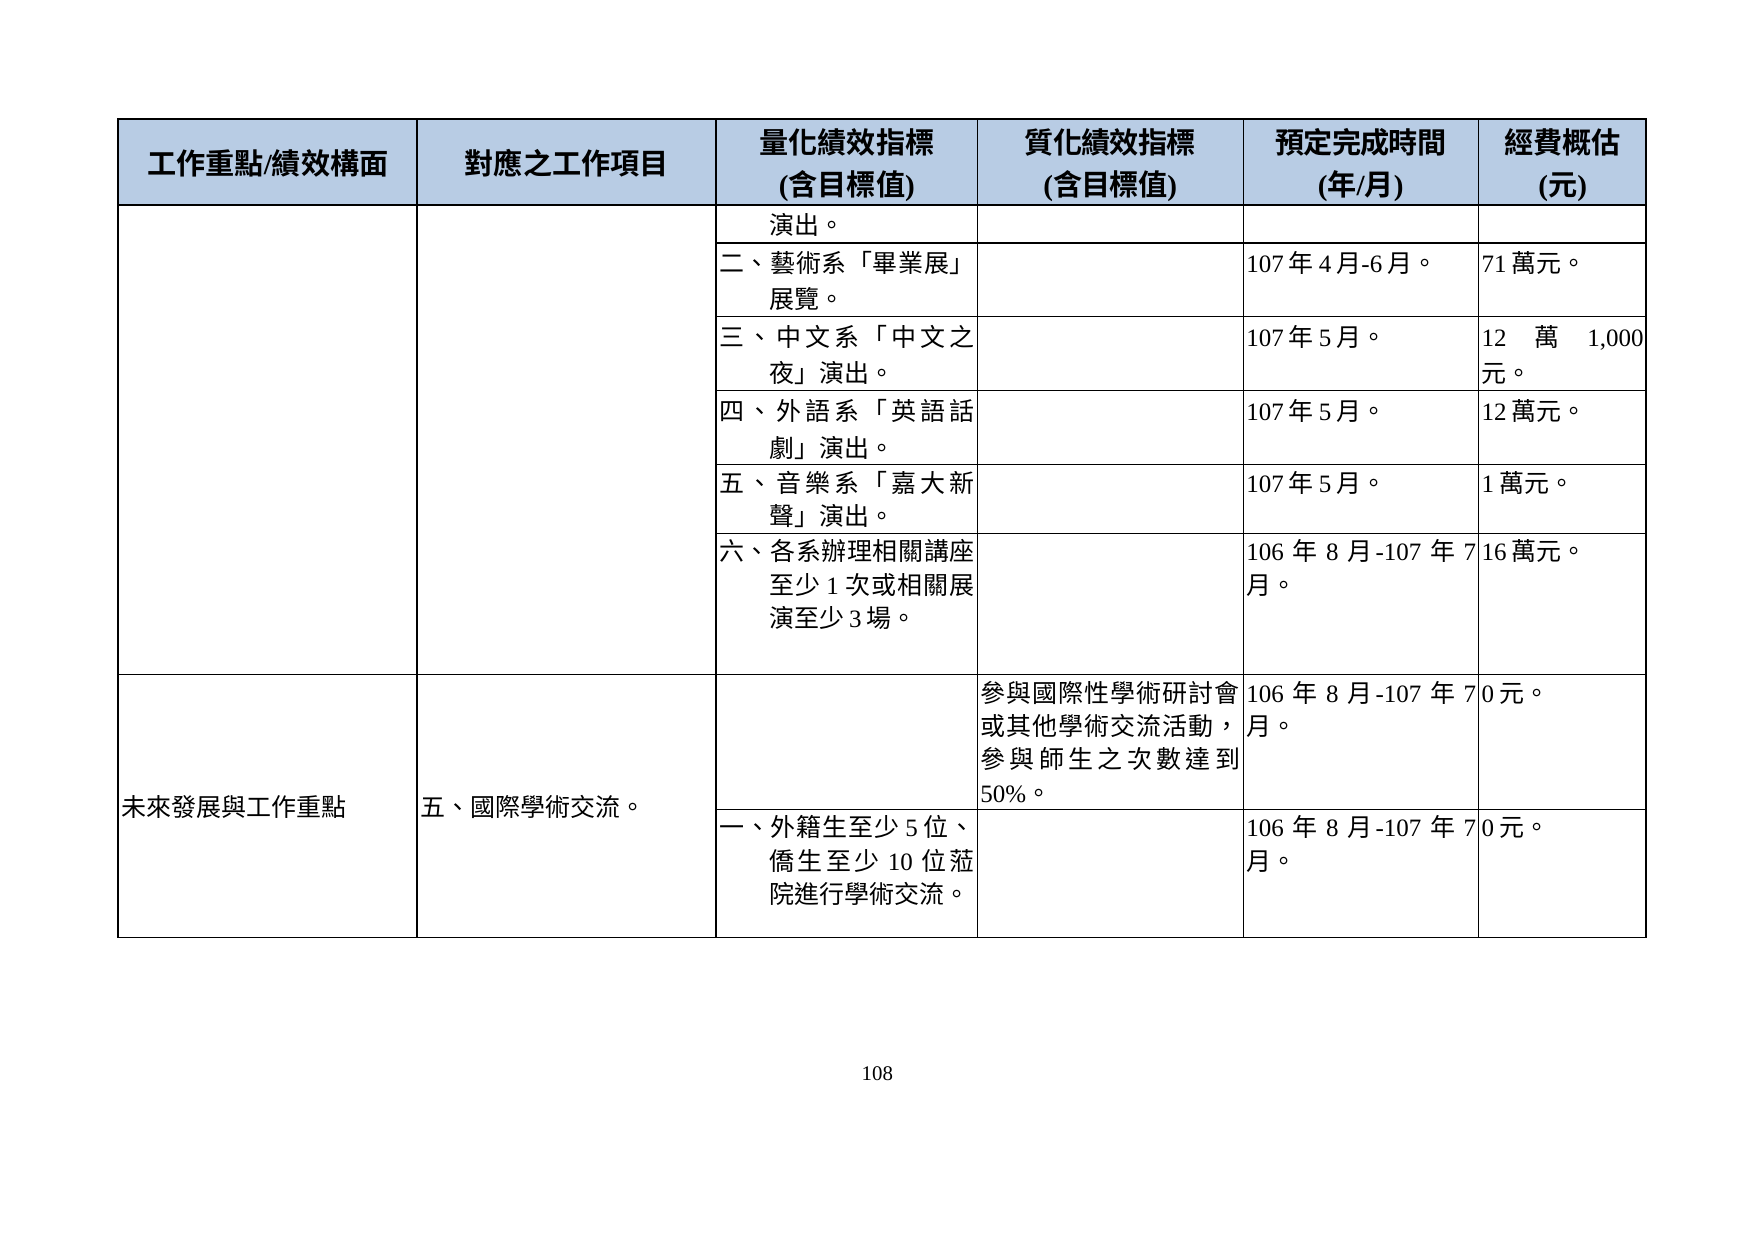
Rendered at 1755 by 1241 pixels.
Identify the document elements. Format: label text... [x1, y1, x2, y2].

table_cell 16萬元。 [1479, 534, 1645, 674]
table_cell 12萬1,000元。 [1479, 317, 1645, 390]
table_cell 107年5月。 [1244, 465, 1478, 532]
table_cell [1479, 206, 1645, 242]
table_cell 六、各系辦理相關講座至少1次或相關展演至少3場。 [717, 534, 977, 674]
table_cell [978, 317, 1243, 390]
table_cell 演出。 [717, 206, 977, 242]
table_header 質化績效指標 (含目標值) [978, 120, 1243, 204]
table_cell [119, 206, 416, 674]
table_cell 四、外語系「英語話劇」演出。 [717, 391, 977, 464]
table_cell 三、中文系「中文之夜」演出。 [717, 317, 977, 390]
table_cell 71萬元。 [1479, 244, 1645, 316]
table_cell 五、音樂系「嘉大新聲」演出。 [717, 465, 977, 532]
table_cell 107年5月。 [1244, 391, 1478, 464]
table_cell [978, 391, 1243, 464]
table_cell [717, 675, 977, 809]
table_header 對應之工作項目 [418, 120, 715, 204]
table_cell [978, 534, 1243, 674]
table_header 量化績效指標 (含目標值) [717, 120, 977, 204]
table_cell 107年4月-6月。 [1244, 244, 1478, 316]
table_header 預定完成時間 (年/月) [1244, 120, 1478, 204]
table_cell 1萬元。 [1479, 465, 1645, 532]
table_cell 0元。 [1479, 810, 1645, 937]
table_cell [978, 206, 1243, 242]
table_cell 一、外籍生至少5位、僑生至少10位蒞院進行學術交流。 [717, 810, 977, 937]
table_cell [1244, 206, 1478, 242]
table_cell 106年8月-107年7月。 [1244, 534, 1478, 674]
table_cell [978, 810, 1243, 937]
table_cell 0元。 [1479, 675, 1645, 809]
table_header 經費概估 (元) [1479, 120, 1645, 204]
table_cell [978, 465, 1243, 532]
table_cell [978, 244, 1243, 316]
table_cell 106年8月-107年7月。 [1244, 675, 1478, 809]
table_cell [418, 206, 715, 674]
table_cell 五、國際學術交流。 [418, 675, 715, 937]
table_cell 二、藝術系「畢業展」展覽。 [717, 244, 977, 316]
table_cell 參與國際性學術研討會或其他學術交流活動，參與師生之次數達到50%。 [978, 675, 1243, 809]
table_cell 107年5月。 [1244, 317, 1478, 390]
table_cell 12萬元。 [1479, 391, 1645, 464]
table_cell 未來發展與工作重點 [119, 675, 416, 937]
table_header 工作重點/績效構面 [119, 120, 416, 204]
table_cell 106年8月-107年7月。 [1244, 810, 1478, 937]
